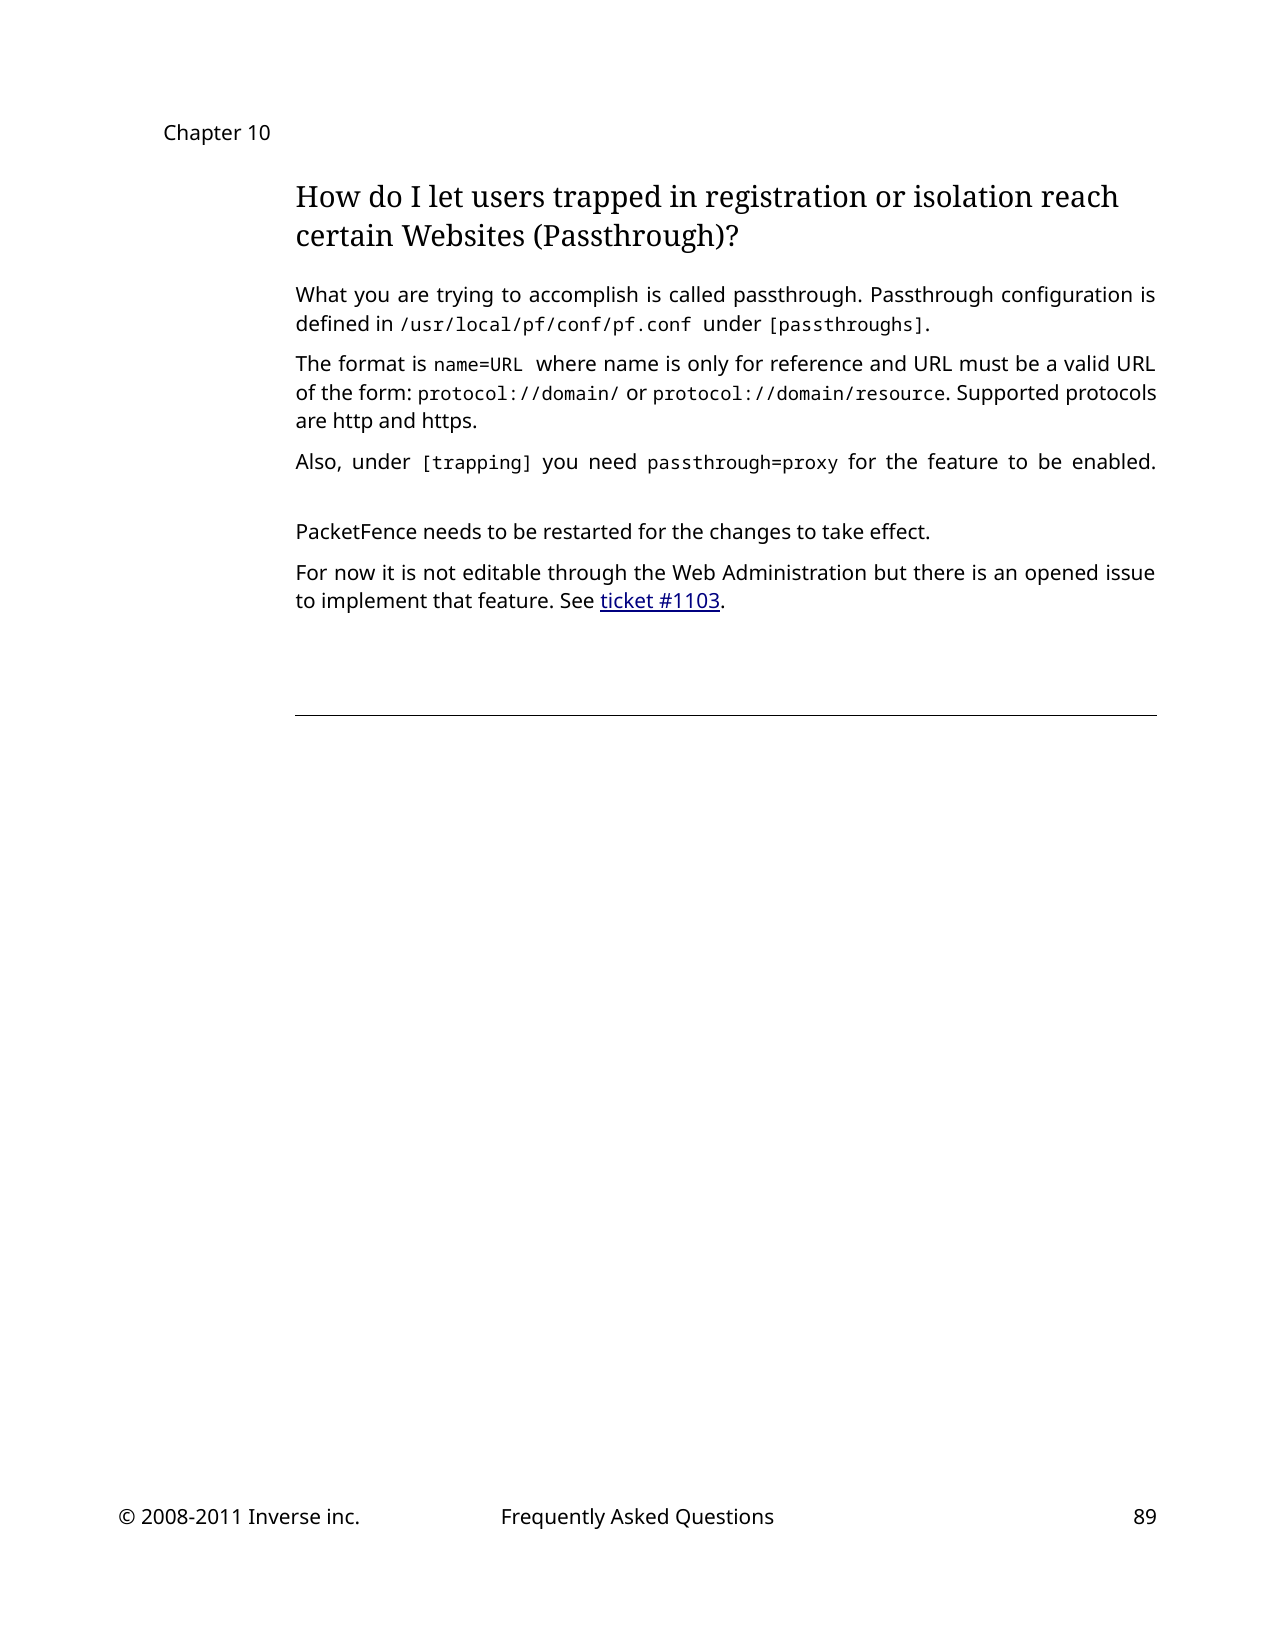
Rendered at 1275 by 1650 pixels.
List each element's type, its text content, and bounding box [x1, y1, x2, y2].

text For now it is not editable through the Web Administration but there is an opened issue to implement that feature. See ticket #1103. [295, 558, 1157, 614]
text What you are trying to accomplish is called passthrough. Passthrough configuration is defined in /usr/local/pf/conf/pf.conf under [passthroughs]. [295, 280, 1157, 337]
text PacketFence needs to be restarted for the changes to take effect. [295, 517, 1157, 545]
text The format is name=URL where name is only for reference and URL must be a valid URL of the form: protocol://domain/ or protocol://domain/resource. Supported protocols are http and https. [295, 349, 1157, 435]
text Also, under [trapping] you need passthrough=proxy for the feature to be enabled. [295, 447, 1157, 504]
subtitle How do I let users trapped in registration or isolation reach certain Websites (Passthrough)? [295, 176, 1157, 255]
